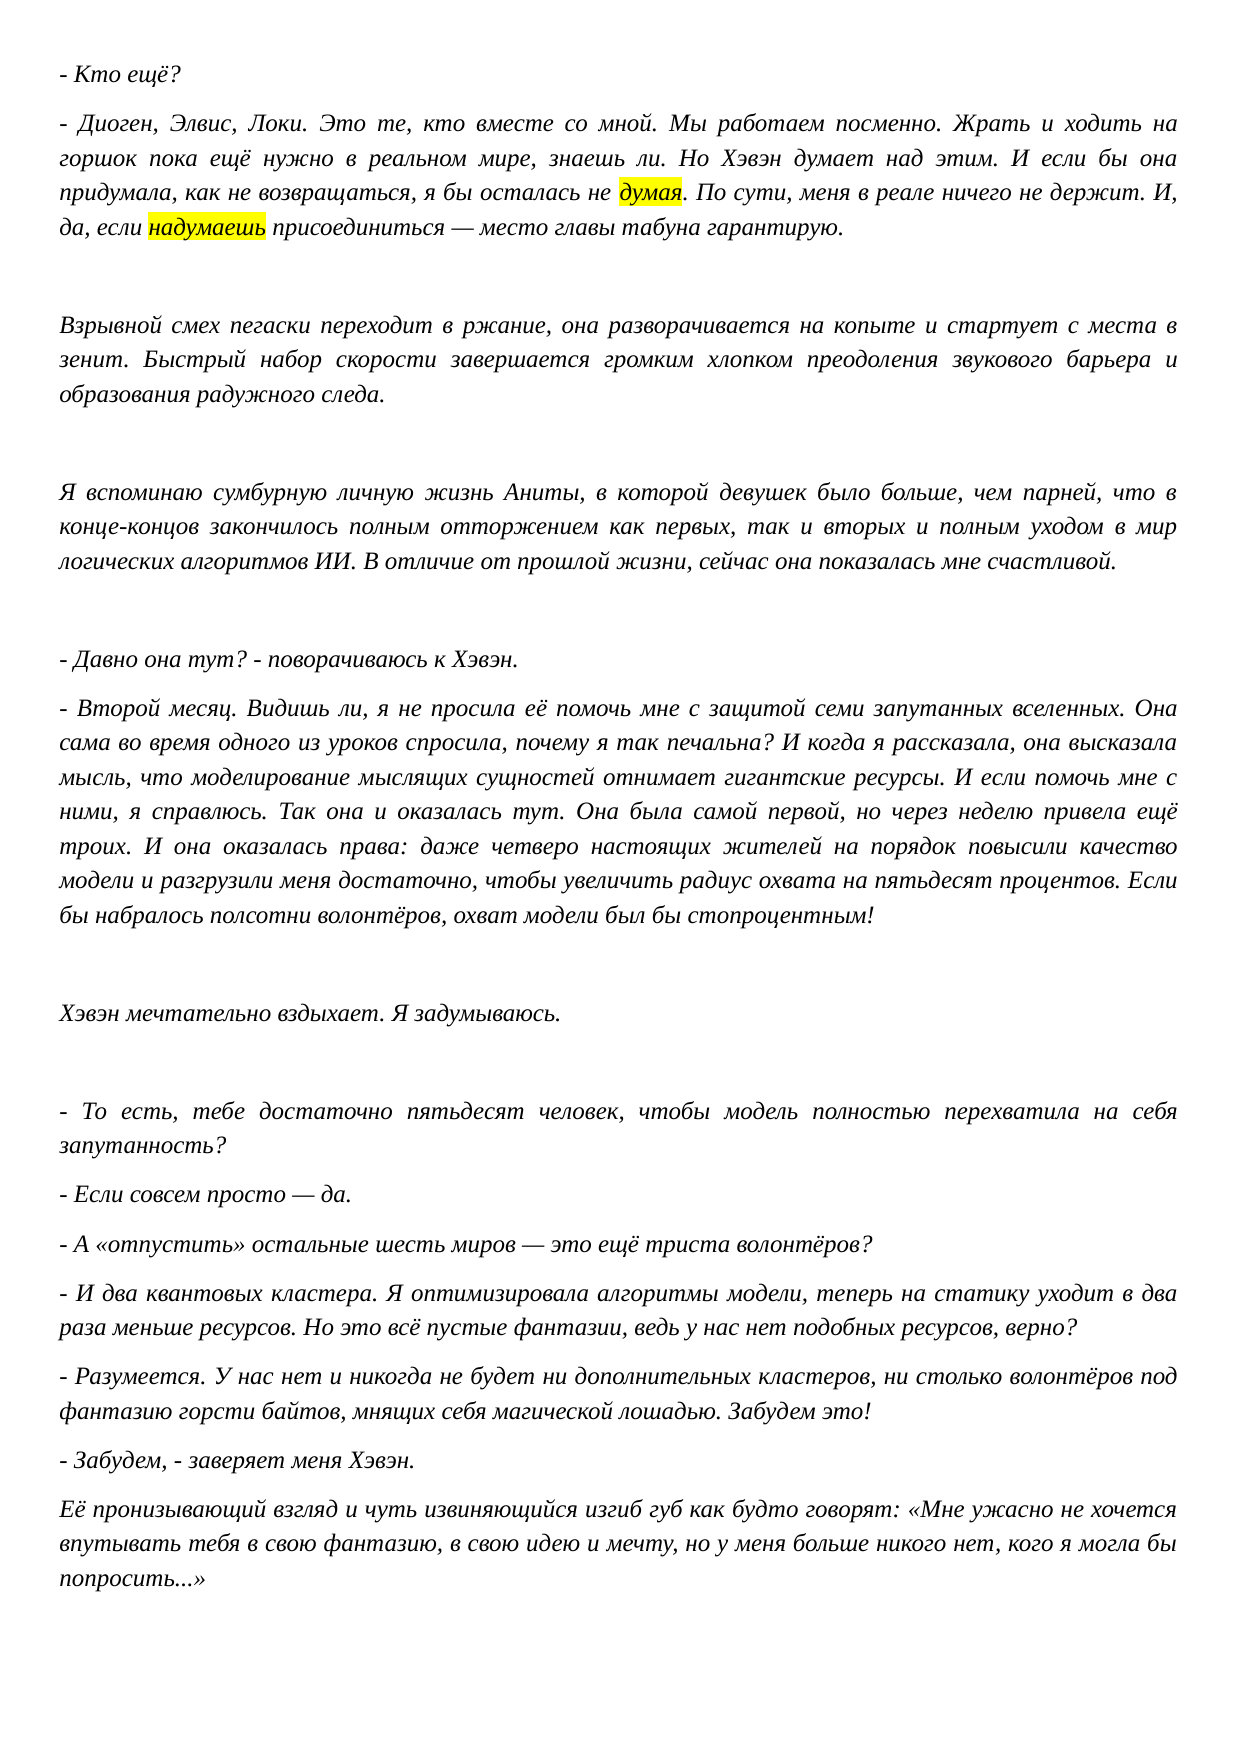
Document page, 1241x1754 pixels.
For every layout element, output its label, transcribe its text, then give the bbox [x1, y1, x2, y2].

text - А «отпустить» остальные шесть миров — это ещё триста волонтёров? [59, 1229, 1181, 1257]
text - Диоген, Элвис, Локи. Это те, кто вместе со мной. Мы работаем посменно. Жрать и ходить на горшок пока ещё нужно в реальном мире, знаешь ли. Но Хэвэн думает над этим. И если бы она придумала, как не возвращаться, я бы осталась не думая. По сути, меня в реале ничего не держит. И, да, если надумаешь присоединиться — место главы табуна гарантирую. [59, 108, 1181, 240]
text - Забудем, - заверяет меня Хэвэн. [59, 1445, 1181, 1473]
text Её пронизывающий взгляд и чуть извиняющийся изгиб губ как будто говорят: «Мне ужасно не хочется впутывать тебя в свою фантазию, в свою идею и мечту, но у меня больше никого нет, кого я могла бы попросить...» [59, 1494, 1181, 1592]
text - Кто ещё? [59, 59, 1181, 88]
text - Второй месяц. Видишь ли, я не просила её помочь мне с защитой семи запутанных вселенных. Она сама во время одного из уроков спросила, почему я так печальна? И когда я рассказала, она высказала мысль, что моделирование мыслящих сущностей отнимает гигантские ресурсы. И если помочь мне с ними, я справлюсь. Так она и оказалась тут. Она была самой первой, но через неделю привела ещё троих. И она оказалась права: даже четверо настоящих жителей на порядок повысили качество модели и разгрузили меня достаточно, чтобы увеличить радиус охвата на пятьдесят процентов. Если бы набралось полсотни волонтёров, охват модели был бы стопроцентным! [59, 693, 1181, 928]
text - То есть, тебе достаточно пятьдесят человек, чтобы модель полностью перехватила на себя запутанность? [59, 1096, 1181, 1159]
text Я вспоминаю сумбурную личную жизнь Аниты, в которой девушек было больше, чем парней, что в конце-концов закончилось полным отторжением как первых, так и вторых и полным уходом в мир логических алгоритмов ИИ. В отличие от прошлой жизни, сейчас она показалась мне счастливой. [59, 477, 1181, 574]
text - Давно она тут? - поворачиваюсь к Хэвэн. [59, 644, 1181, 673]
text Хэвэн мечтательно вздыхает. Я задумываюсь. [59, 998, 1181, 1027]
text Взрывной смех пегаски переходит в ржание, она разворачивается на копыте и стартует с места в зенит. Быстрый набор скорости завершается громким хлопком преодоления звукового барьера и образования радужного следа. [59, 310, 1181, 407]
text - Разумеется. У нас нет и никогда не будет ни дополнительных кластеров, ни столько волонтёров под фантазию горсти байтов, мнящих себя магической лошадью. Забудем это! [59, 1361, 1181, 1424]
text - Если совсем просто — да. [59, 1179, 1181, 1208]
text - И два квантовых кластера. Я оптимизировала алгоритмы модели, теперь на статику уходит в два раза меньше ресурсов. Но это всё пустые фантазии, ведь у нас нет подобных ресурсов, верно? [59, 1278, 1181, 1341]
